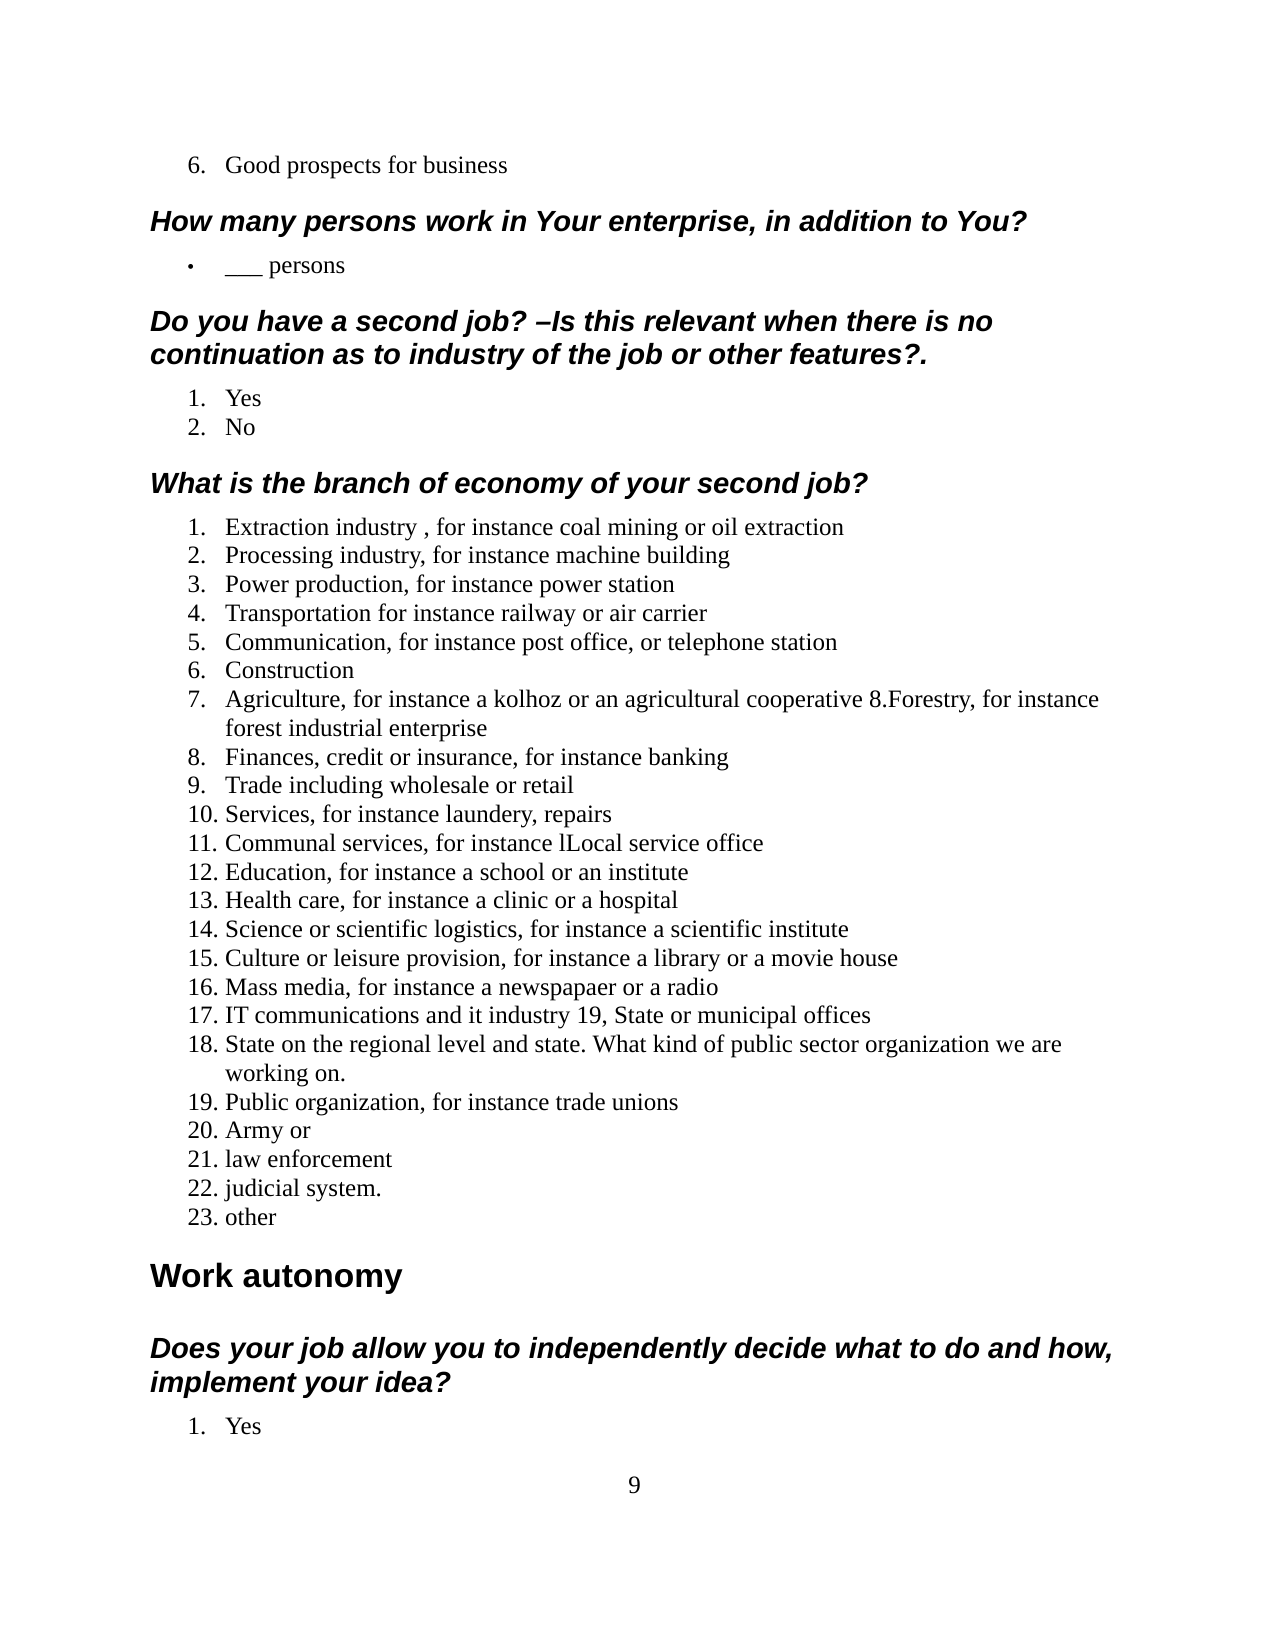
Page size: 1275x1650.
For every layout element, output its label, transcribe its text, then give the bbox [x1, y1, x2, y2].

list IT communications and it industry 19, State or municipal offices [187, 1000, 1125, 1029]
subtitle Does your job allow you to independently decide what to do and how, implement your idea? [150, 1332, 1125, 1399]
list Communal services, for instance lLocal service office [187, 828, 1125, 857]
list law enforcement [187, 1144, 1125, 1173]
list Yes [187, 1411, 1125, 1440]
list Culture or leisure provision, for instance a library or a movie house [187, 943, 1125, 972]
list Processing industry, for instance machine building [187, 540, 1125, 569]
list Transportation for instance railway or air carrier [187, 598, 1125, 627]
list Communication, for instance post office, or telephone station [187, 627, 1125, 655]
list Construction [187, 655, 1125, 684]
list Extraction industry , for instance coal mining or oil extraction [187, 512, 1125, 540]
list Mass media, for instance a newspapaer or a radio [187, 972, 1125, 1000]
list Science or scientific logistics, for instance a scientific institute [187, 914, 1125, 943]
list State on the regional level and state. What kind of public sector organization we are working on. [187, 1029, 1125, 1087]
subtitle What is the branch of economy of your second job? [150, 466, 1125, 499]
subtitle How many persons work in Your enterprise, in addition to You? [150, 204, 1125, 237]
list Trade including wholesale or retail [187, 770, 1125, 799]
list Finances, credit or insurance, for instance banking [187, 742, 1125, 770]
list Yes [187, 383, 1125, 412]
list Army or [187, 1115, 1125, 1144]
list other [187, 1202, 1125, 1230]
list Education, for instance a school or an institute [187, 857, 1125, 885]
list Health care, for instance a clinic or a hospital [187, 885, 1125, 914]
list No [187, 412, 1125, 441]
list ___ persons [187, 250, 1125, 278]
list Public organization, for instance trade unions [187, 1087, 1125, 1115]
list Agriculture, for instance a kolhoz or an agricultural cooperative 8.Forestry, for instance forest industrial enterprise [187, 684, 1125, 742]
subtitle Work autonomy [150, 1255, 1125, 1294]
list Power production, for instance power station [187, 569, 1125, 598]
list judicial system. [187, 1173, 1125, 1202]
list Good prospects for business [187, 150, 1125, 179]
list Services, for instance laundery, repairs [187, 799, 1125, 828]
subtitle Do you have a second job? –Is this relevant when there is no continuation as to industry of the job or other features?. [150, 303, 1125, 371]
